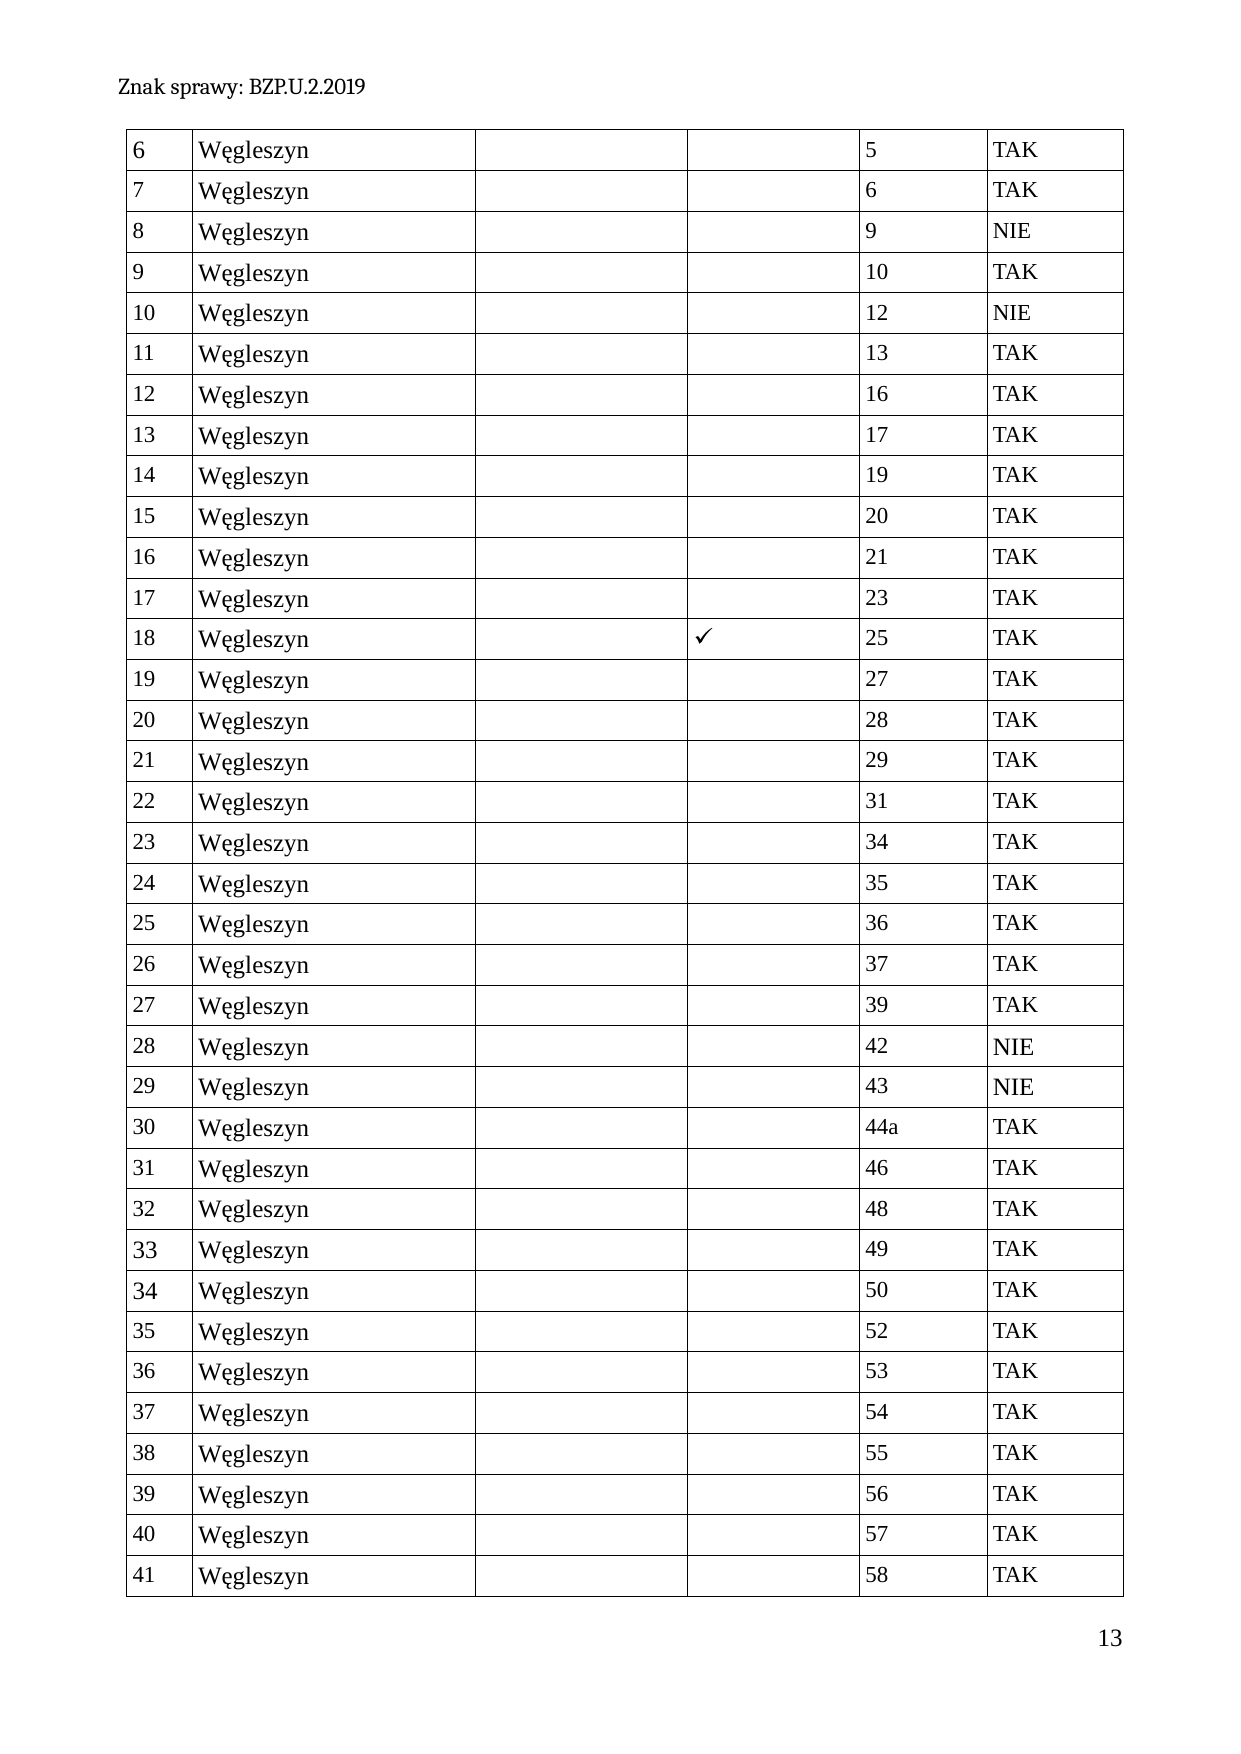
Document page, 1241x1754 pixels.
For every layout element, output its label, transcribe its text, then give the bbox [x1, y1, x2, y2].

table_cell 29 [127, 1067, 192, 1107]
table_cell [688, 945, 859, 985]
table_cell 23 [127, 823, 192, 862]
table_cell [476, 456, 687, 496]
table_cell 41 [127, 1556, 192, 1596]
table_cell Węgleszyn [193, 1556, 475, 1596]
table_cell TAK [988, 416, 1123, 455]
table_cell TAK [988, 701, 1123, 740]
table_cell [476, 823, 687, 862]
table_cell 10 [860, 253, 987, 292]
table_cell [688, 497, 859, 537]
table_cell [476, 1393, 687, 1433]
table_cell 58 [860, 1556, 987, 1596]
table_cell [688, 1312, 859, 1351]
table_cell [476, 1434, 687, 1473]
table_cell Węgleszyn [193, 741, 475, 781]
table_cell 19 [127, 660, 192, 699]
table_cell 42 [860, 1026, 987, 1066]
table_cell TAK [988, 497, 1123, 537]
table_cell [688, 130, 859, 170]
table_cell [476, 782, 687, 822]
table_cell Węgleszyn [193, 1515, 475, 1555]
table_cell Węgleszyn [193, 660, 475, 699]
table_cell Węgleszyn [193, 904, 475, 944]
table_cell [688, 1108, 859, 1148]
table_cell [476, 660, 687, 699]
table_cell [688, 1067, 859, 1107]
table_cell TAK [988, 864, 1123, 903]
table_cell Węgleszyn [193, 130, 475, 170]
table_cell TAK [988, 171, 1123, 211]
table_cell [476, 171, 687, 211]
table_cell Węgleszyn [193, 1230, 475, 1270]
table_cell 23 [860, 579, 987, 618]
table_cell Węgleszyn [193, 945, 475, 985]
table_cell TAK [988, 986, 1123, 1025]
table_cell [476, 293, 687, 333]
table_cell 54 [860, 1393, 987, 1433]
table_cell 29 [860, 741, 987, 781]
table_cell 12 [127, 375, 192, 414]
table_cell 34 [860, 823, 987, 862]
table_cell [476, 1515, 687, 1555]
table_cell [476, 1026, 687, 1066]
table_cell 28 [127, 1026, 192, 1066]
table_cell [688, 456, 859, 496]
table_cell TAK [988, 945, 1123, 985]
table_cell TAK [988, 1515, 1123, 1555]
table_cell TAK [988, 1393, 1123, 1433]
table_cell TAK [988, 1475, 1123, 1514]
table_cell [476, 864, 687, 903]
table_cell Węgleszyn [193, 823, 475, 862]
table_cell 9 [127, 253, 192, 292]
table_cell Węgleszyn [193, 253, 475, 292]
table_cell [688, 253, 859, 292]
table_cell 44a [860, 1108, 987, 1148]
table_cell NIE [988, 293, 1123, 333]
table_cell 56 [860, 1475, 987, 1514]
table_cell [476, 1108, 687, 1148]
table_cell 30 [127, 1108, 192, 1148]
table_cell 40 [127, 1515, 192, 1555]
table_cell 55 [860, 1434, 987, 1473]
table_cell Węgleszyn [193, 986, 475, 1025]
table_cell [688, 1393, 859, 1433]
table_cell [688, 986, 859, 1025]
table_cell [688, 1434, 859, 1473]
table_cell Węgleszyn [193, 782, 475, 822]
table_cell TAK [988, 904, 1123, 944]
table_cell TAK [988, 1271, 1123, 1311]
table_cell [688, 579, 859, 618]
table_cell 16 [127, 538, 192, 577]
table_cell [688, 701, 859, 740]
table_cell 5 [860, 130, 987, 170]
table_cell [688, 1271, 859, 1311]
table_cell [476, 253, 687, 292]
table_cell 14 [127, 456, 192, 496]
table_cell [688, 1475, 859, 1514]
table_cell 13 [860, 334, 987, 374]
table_cell [688, 1026, 859, 1066]
table_cell 13 [127, 416, 192, 455]
table_cell TAK [988, 823, 1123, 862]
table_cell [688, 538, 859, 577]
table_cell 18 [127, 619, 192, 659]
table_cell Węgleszyn [193, 1108, 475, 1148]
table_cell [476, 130, 687, 170]
table_cell 6 [860, 171, 987, 211]
table_cell 9 [860, 212, 987, 252]
table_cell 48 [860, 1189, 987, 1229]
table_cell [476, 986, 687, 1025]
table_cell 26 [127, 945, 192, 985]
table_cell [688, 823, 859, 862]
table_cell TAK [988, 334, 1123, 374]
table_cell [688, 619, 859, 659]
table_cell 50 [860, 1271, 987, 1311]
table_cell [476, 1189, 687, 1229]
table_cell 37 [127, 1393, 192, 1433]
table_cell [476, 538, 687, 577]
table_cell 39 [860, 986, 987, 1025]
table_cell [688, 171, 859, 211]
table_cell TAK [988, 1189, 1123, 1229]
table_cell NIE [988, 1026, 1123, 1066]
table_cell TAK [988, 538, 1123, 577]
table_cell [476, 1352, 687, 1392]
table_cell Węgleszyn [193, 334, 475, 374]
table_cell TAK [988, 1149, 1123, 1188]
table_cell Węgleszyn [193, 212, 475, 252]
table_cell Węgleszyn [193, 701, 475, 740]
table_cell Węgleszyn [193, 497, 475, 537]
table_cell Węgleszyn [193, 1312, 475, 1351]
table_cell Węgleszyn [193, 619, 475, 659]
table_cell 37 [860, 945, 987, 985]
table_cell TAK [988, 782, 1123, 822]
table_cell [688, 904, 859, 944]
table_cell NIE [988, 212, 1123, 252]
table_cell [688, 1352, 859, 1392]
table_cell 52 [860, 1312, 987, 1351]
table_cell [476, 375, 687, 414]
table_cell [476, 334, 687, 374]
table_cell Węgleszyn [193, 293, 475, 333]
table_cell TAK [988, 619, 1123, 659]
table_cell 19 [860, 456, 987, 496]
table_cell [476, 1312, 687, 1351]
table_cell TAK [988, 1352, 1123, 1392]
table_cell 35 [127, 1312, 192, 1351]
table_cell [688, 416, 859, 455]
table_cell 27 [127, 986, 192, 1025]
table_cell 17 [860, 416, 987, 455]
table_cell 43 [860, 1067, 987, 1107]
table_cell 20 [860, 497, 987, 537]
table_cell [688, 1189, 859, 1229]
table_cell [688, 334, 859, 374]
table_cell Węgleszyn [193, 1149, 475, 1188]
table_cell [476, 416, 687, 455]
table_cell 8 [127, 212, 192, 252]
table_cell 34 [127, 1271, 192, 1311]
table_cell 22 [127, 782, 192, 822]
table_cell [688, 782, 859, 822]
table_cell TAK [988, 741, 1123, 781]
table_cell 36 [860, 904, 987, 944]
table_cell [476, 741, 687, 781]
table_cell TAK [988, 579, 1123, 618]
table_cell [476, 1475, 687, 1514]
table_cell [688, 864, 859, 903]
table_cell TAK [988, 1230, 1123, 1270]
table_cell 25 [860, 619, 987, 659]
table_cell [688, 1515, 859, 1555]
table_cell 17 [127, 579, 192, 618]
table_cell [476, 1271, 687, 1311]
table_cell 53 [860, 1352, 987, 1392]
table_cell 11 [127, 334, 192, 374]
table_cell Węgleszyn [193, 579, 475, 618]
table_cell Węgleszyn [193, 538, 475, 577]
table_cell [476, 1556, 687, 1596]
table_cell Węgleszyn [193, 1352, 475, 1392]
table_cell [688, 741, 859, 781]
table_cell Węgleszyn [193, 171, 475, 211]
table_cell [476, 904, 687, 944]
table_cell 39 [127, 1475, 192, 1514]
table_cell Węgleszyn [193, 1434, 475, 1473]
table_cell 24 [127, 864, 192, 903]
table_cell 27 [860, 660, 987, 699]
table_cell TAK [988, 253, 1123, 292]
table_cell Węgleszyn [193, 375, 475, 414]
table_cell 21 [860, 538, 987, 577]
table_cell 31 [127, 1149, 192, 1188]
table_cell 21 [127, 741, 192, 781]
table_cell 25 [127, 904, 192, 944]
table_cell TAK [988, 456, 1123, 496]
table_cell Węgleszyn [193, 1393, 475, 1433]
table_cell 6 [127, 130, 192, 170]
table_cell 46 [860, 1149, 987, 1188]
table_cell [688, 1556, 859, 1596]
table_cell NIE [988, 1067, 1123, 1107]
table_cell Węgleszyn [193, 1067, 475, 1107]
table_cell 7 [127, 171, 192, 211]
table_cell [476, 1067, 687, 1107]
table_cell Węgleszyn [193, 1475, 475, 1514]
table_cell Węgleszyn [193, 1189, 475, 1229]
table_cell [688, 212, 859, 252]
table_cell TAK [988, 1108, 1123, 1148]
table_cell TAK [988, 375, 1123, 414]
table_cell [476, 619, 687, 659]
table_cell [476, 701, 687, 740]
table_cell 33 [127, 1230, 192, 1270]
table_cell Węgleszyn [193, 416, 475, 455]
table_cell Węgleszyn [193, 1026, 475, 1066]
table_cell 31 [860, 782, 987, 822]
table_cell TAK [988, 130, 1123, 170]
table_cell TAK [988, 1556, 1123, 1596]
table_cell Węgleszyn [193, 864, 475, 903]
table_cell [476, 1149, 687, 1188]
table_cell 36 [127, 1352, 192, 1392]
table_cell 35 [860, 864, 987, 903]
table_cell [688, 375, 859, 414]
table_cell [688, 1230, 859, 1270]
table_cell 16 [860, 375, 987, 414]
table_cell [688, 293, 859, 333]
table_cell [476, 945, 687, 985]
table_cell [688, 1149, 859, 1188]
table_cell [476, 212, 687, 252]
table_cell 20 [127, 701, 192, 740]
table_cell TAK [988, 1434, 1123, 1473]
table_cell 32 [127, 1189, 192, 1229]
table_cell [688, 660, 859, 699]
table_cell Węgleszyn [193, 456, 475, 496]
table_cell 57 [860, 1515, 987, 1555]
table_cell 49 [860, 1230, 987, 1270]
table_cell 15 [127, 497, 192, 537]
table_cell 28 [860, 701, 987, 740]
table_cell TAK [988, 660, 1123, 699]
table_cell [476, 497, 687, 537]
table_cell [476, 579, 687, 618]
table_cell 12 [860, 293, 987, 333]
table_cell 10 [127, 293, 192, 333]
table_cell Węgleszyn [193, 1271, 475, 1311]
table_cell TAK [988, 1312, 1123, 1351]
table_cell [476, 1230, 687, 1270]
table_cell 38 [127, 1434, 192, 1473]
